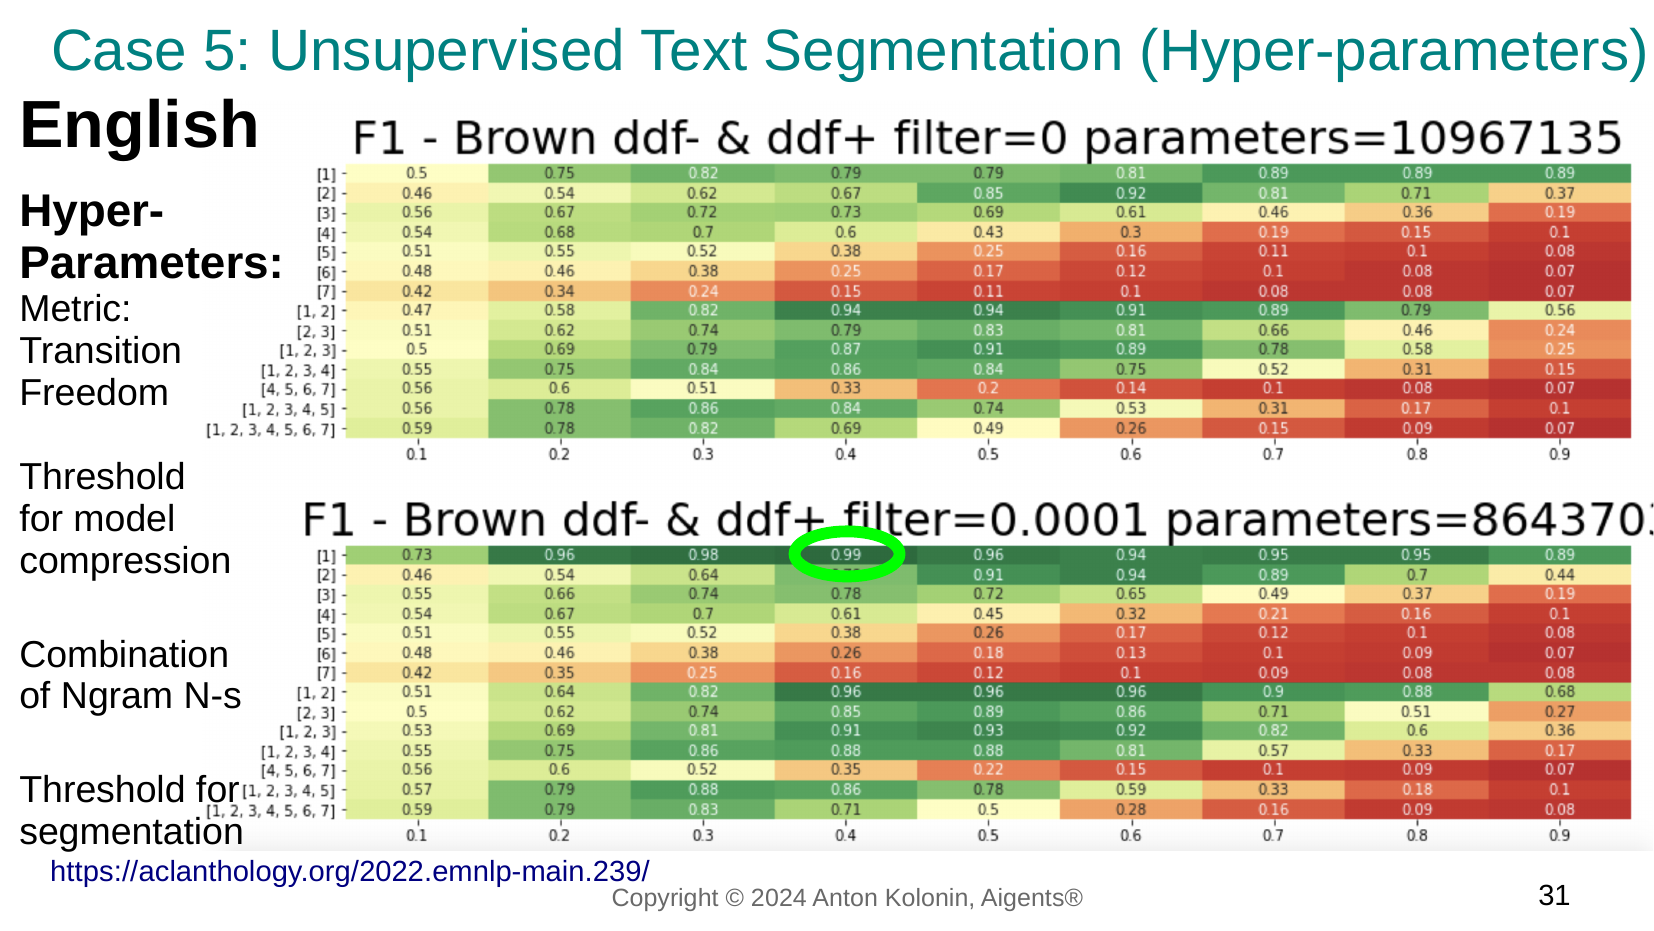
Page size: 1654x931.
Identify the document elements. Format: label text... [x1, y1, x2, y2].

text_box Case 5: Unsupervised Text Segmentation (Hyper-parameters) [0, 0, 1653, 101]
picture [299, 101, 1654, 851]
text_box English Hyper- Parameters: Metric: Transition Freedom Threshold for model compression Combination of Ngram N-s Threshold for segmentation [4, 79, 299, 869]
text_box https://aclanthology.org/2022.emnlp-main.239/ [35, 847, 666, 896]
